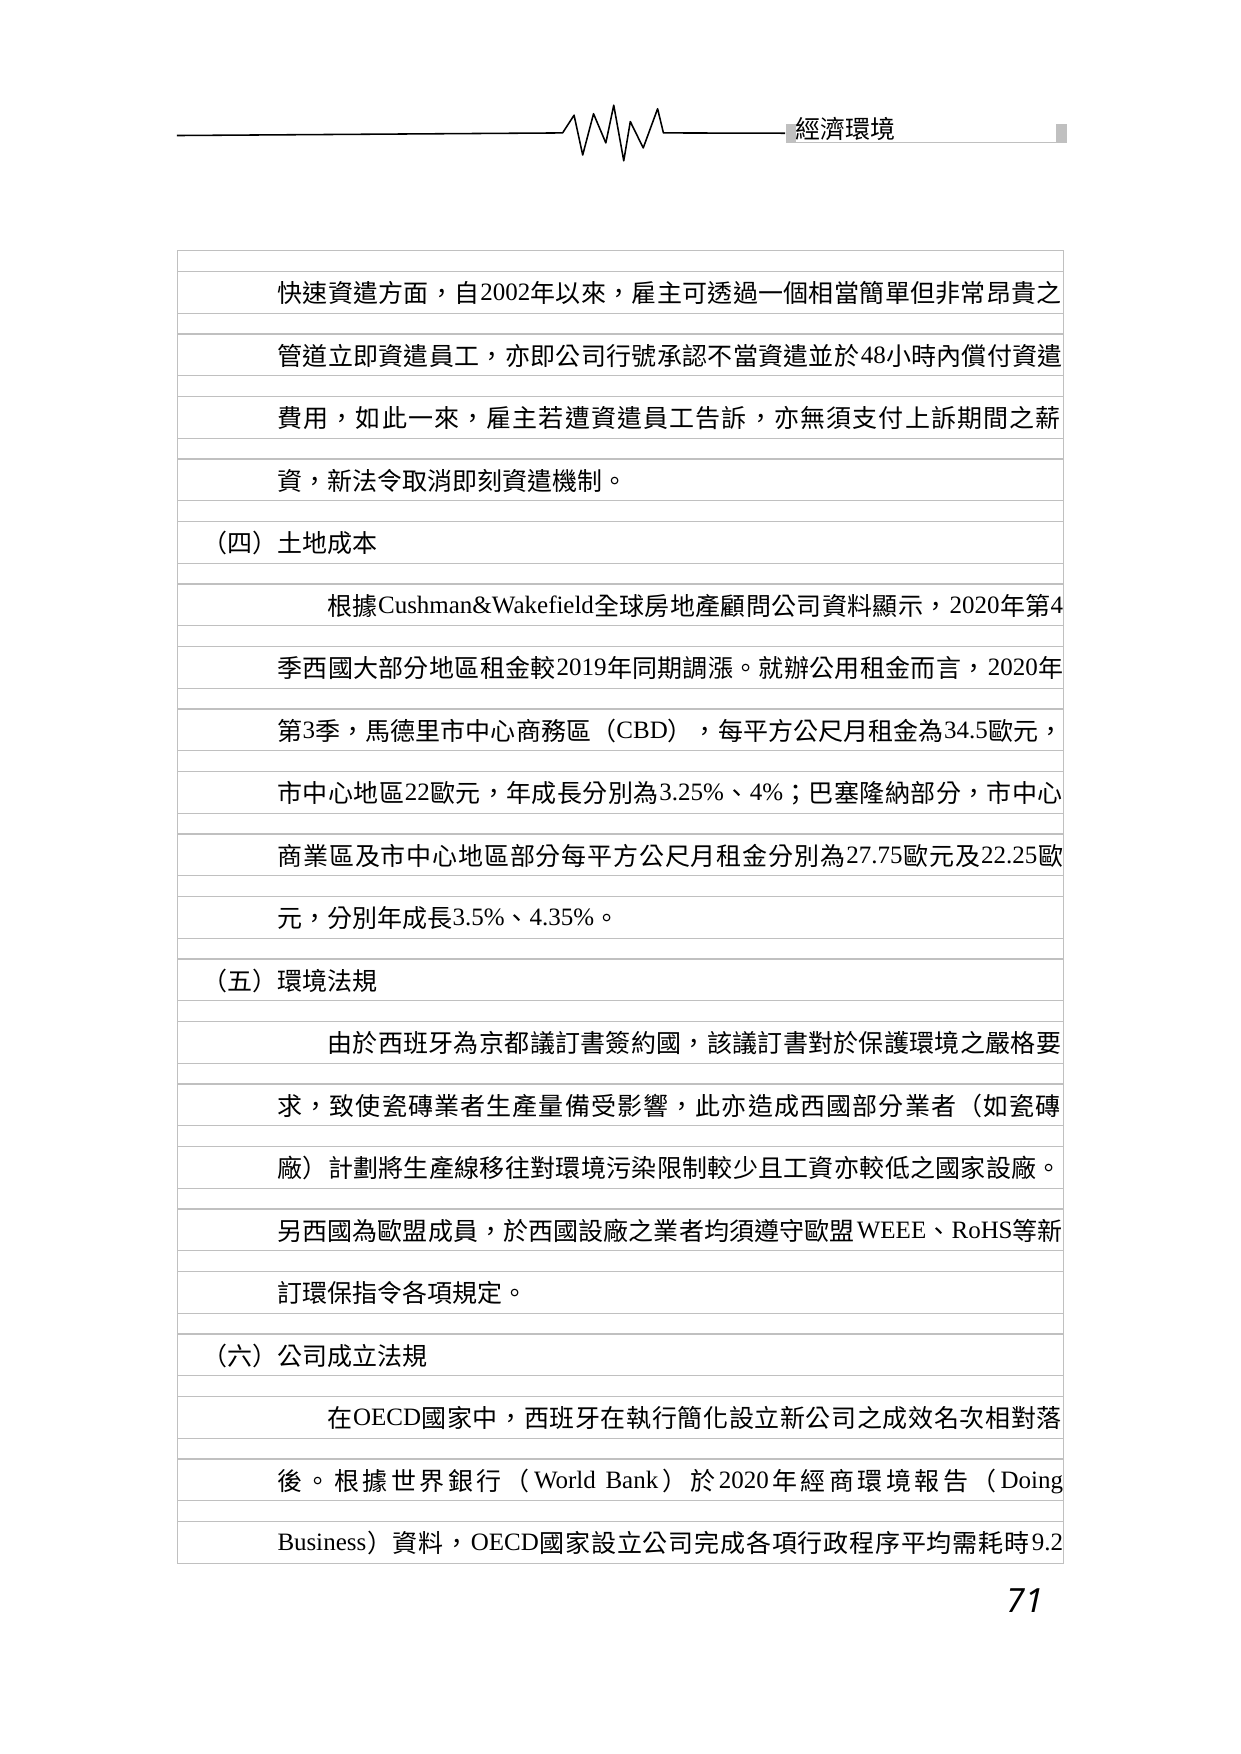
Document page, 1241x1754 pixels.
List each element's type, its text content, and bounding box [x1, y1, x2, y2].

text 在OECD國家中，西班牙在執行簡化設立新公司之成效名次相對落 [277, 1397, 1063, 1438]
text [277, 1001, 1063, 1021]
text [277, 626, 1063, 646]
text 廠）計劃將生產線移往對環境污染限制較少且工資亦較低之國家設廠。 [277, 1147, 1063, 1188]
text [202, 939, 1063, 958]
text [277, 1376, 1063, 1396]
text [277, 814, 1063, 833]
text 季西國大部分地區租金較2019年同期調漲。就辦公用租金而言，2020年 [277, 647, 1063, 688]
text 市中心地區22歐元，年成長分別為3.25%、4%；巴塞隆納部分，市中心 [277, 772, 1063, 813]
text [277, 376, 1063, 396]
text 資，新法令取消即刻資遣機制。 [277, 460, 1063, 500]
text 後。根據世界銀行（World Bank）於2020年經商環境報告（Doing [277, 1460, 1063, 1500]
text [277, 1501, 1063, 1521]
text [277, 439, 1063, 458]
text （六）公司成立法規 [202, 1335, 1063, 1375]
text 元，分別年成長3.5%、4.35%。 [277, 897, 1063, 938]
text 訂環保指令各項規定。 [277, 1272, 1063, 1313]
text [277, 251, 1063, 271]
text [277, 564, 1063, 583]
text [277, 1126, 1063, 1146]
text Business）資料，OECD國家設立公司完成各項行政程序平均需耗時9.2 [277, 1522, 1063, 1563]
text [277, 1251, 1063, 1271]
text [277, 1189, 1063, 1208]
text [277, 876, 1063, 896]
text [277, 1439, 1063, 1458]
text 快速資遣方面，自2002年以來，雇主可透過一個相當簡單但非常昂貴之 [277, 272, 1063, 313]
text [277, 1064, 1063, 1083]
text [277, 689, 1063, 708]
text 管道立即資遣員工，亦即公司行號承認不當資遣並於48小時內償付資遣 [277, 335, 1063, 375]
text 由於西班牙為京都議訂書簽約國，該議訂書對於保護環境之嚴格要 [277, 1022, 1063, 1063]
text 根據Cushman&Wakefield全球房地產顧問公司資料顯示，2020年第4 [277, 585, 1063, 625]
text [277, 751, 1063, 771]
text [277, 314, 1063, 333]
text （五）環境法規 [202, 960, 1063, 1000]
text 第3季，馬德里市中心商務區（CBD），每平方公尺月租金為34.5歐元， [277, 710, 1063, 750]
text （四）土地成本 [202, 522, 1063, 563]
text [202, 1314, 1063, 1333]
text 另西國為歐盟成員，於西國設廠之業者均須遵守歐盟WEEE、RoHS等新 [277, 1210, 1063, 1250]
text 求，致使瓷磚業者生產量備受影響，此亦造成西國部分業者（如瓷磚 [277, 1085, 1063, 1125]
text 商業區及市中心地區部分每平方公尺月租金分別為27.75歐元及22.25歐 [277, 835, 1063, 875]
text [202, 501, 1063, 521]
text 費用，如此一來，雇主若遭資遣員工告訴，亦無須支付上訴期間之薪 [277, 397, 1063, 438]
